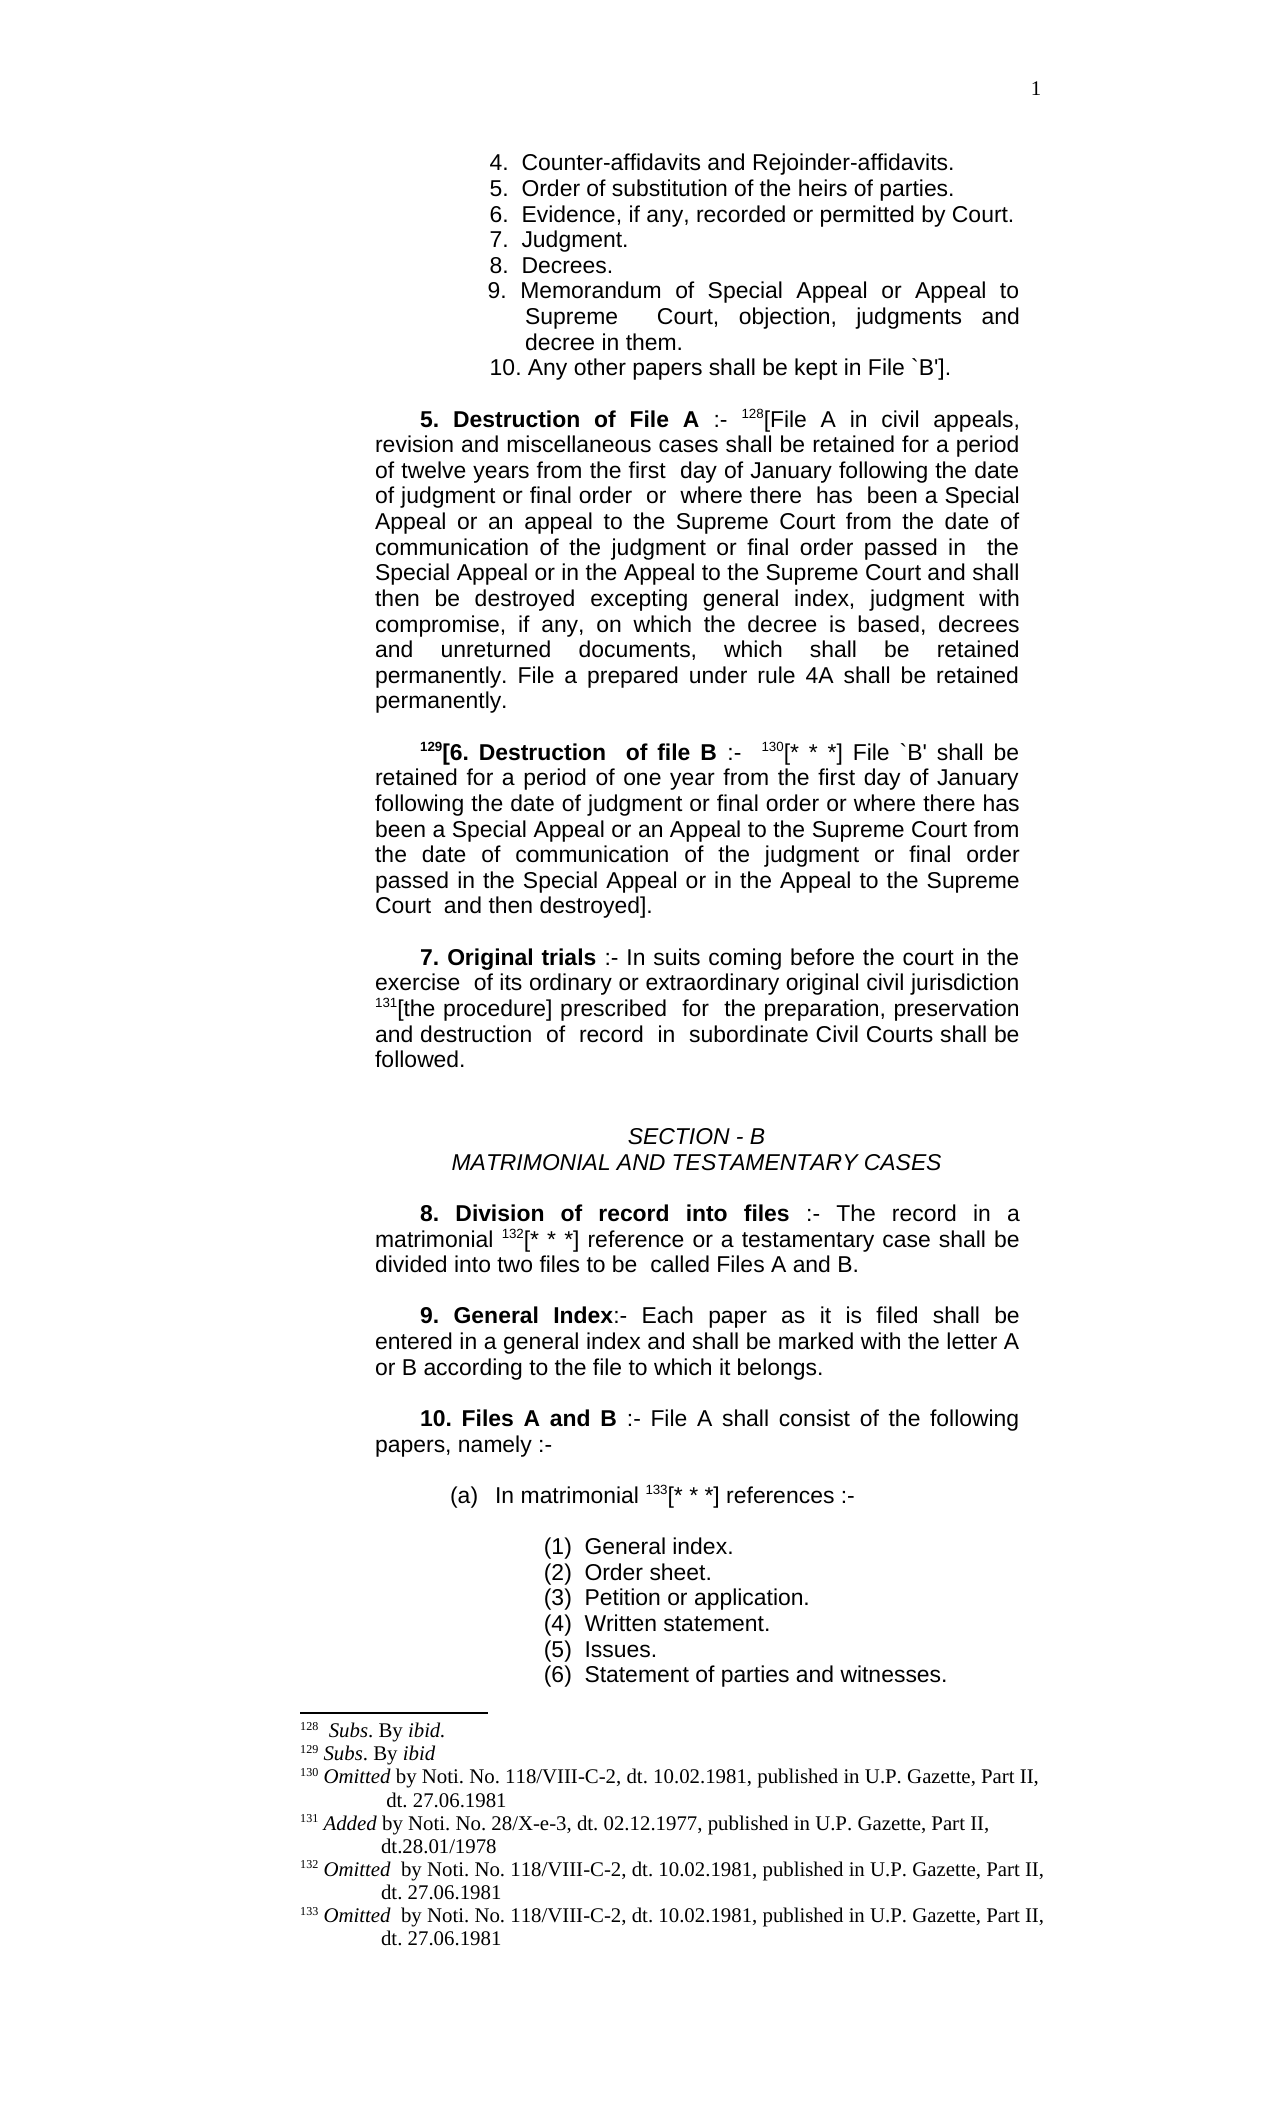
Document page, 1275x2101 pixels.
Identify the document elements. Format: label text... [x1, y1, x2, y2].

list Petition or application. [544, 1585, 1020, 1611]
text SECTION - B [375, 1124, 1020, 1149]
text 8. Division of record into files :- The record in a matrimonial [* * *] reference or a testamentary case shall be divided into two files to be called Files A and B. [375, 1201, 1020, 1277]
text [6. Destruction of file B :- [* * *] File `B' shall be retained for a period of one year from the first day of January following the date of judgment or final order or where there has been a Special Appeal or an Appeal to the Supreme Court from the date of communication of the judgment or final order passed in the Special Appeal or in the Appeal to the Supreme Court and then destroyed]. [375, 739, 1020, 919]
text Subs. By ibid [300, 1742, 1050, 1765]
text dt.28.01/1978 [300, 1835, 1050, 1858]
list Issues. [544, 1636, 1020, 1662]
text 6. Evidence, if any, recorded or permitted by Court. [375, 201, 1020, 227]
list Written statement. [544, 1611, 1020, 1636]
list Statement of parties and witnesses. [544, 1662, 1020, 1687]
text Omitted by Noti. No. 118/VIII-C-2, dt. 10.02.1981, published in U.P. Gazette, Part II, [300, 1765, 1050, 1788]
text 5. Order of substitution of the heirs of parties. [375, 176, 1020, 201]
list Order sheet. [544, 1559, 1020, 1585]
text 5. Destruction of File A :- [File A in civil appeals, revision and miscellaneous cases shall be retained for a period of twelve years from the first day of January following the date of judgment or final order or where there has been a Special Appeal or an appeal to the Supreme Court from the date of communication of the judgment or final order passed in the Special Appeal or in the Appeal to the Supreme Court and shall then be destroyed excepting general index, judgment with compromise, if any, on which the decree is based, decrees and unreturned documents, which shall be retained permanently. File a prepared under rule 4A shall be retained permanently. [375, 406, 1020, 714]
text 10. Files A and B :- File A shall consist of the following papers, namely :- [375, 1406, 1020, 1457]
text MATRIMONIAL AND TESTAMENTARY CASES [375, 1149, 1020, 1175]
text dt. 27.06.1981 [300, 1881, 1050, 1904]
text 4. Counter-affidavits and Rejoinder-affidavits. [375, 150, 1020, 176]
text 7. Judgment. [375, 227, 1020, 252]
text 9. General Index:- Each paper as it is filed shall be entered in a general index and shall be marked with the letter A or B according to the file to which it belongs. [375, 1303, 1020, 1380]
text Omitted by Noti. No. 118/VIII-C-2, dt. 10.02.1981, published in U.P. Gazette, Part II, [300, 1858, 1050, 1881]
text Subs. By ibid. [300, 1719, 1050, 1742]
list General index. [544, 1534, 1020, 1559]
text (a) In matrimonial [* * *] references :- [375, 1482, 1020, 1508]
text 8. Decrees. [375, 252, 1020, 278]
text 10. Any other papers shall be kept in File `B']. [375, 355, 1020, 381]
text Omitted by Noti. No. 118/VIII-C-2, dt. 10.02.1981, published in U.P. Gazette, Part II, [300, 1904, 1050, 1927]
text dt. 27.06.1981 [300, 1788, 1050, 1812]
text Added by Noti. No. 28/X-e-3, dt. 02.12.1977, published in U.P. Gazette, Part II, [300, 1812, 1050, 1835]
text 9. Memorandum of Special Appeal or Appeal to Supreme Court, objection, judgments and decree in them. [487, 278, 1020, 355]
text 7. Original trials :- In suits coming before the court in the exercise of its ordinary or extraordinary original civil jurisdiction [the procedure] prescribed for the preparation, preservation and destruction of record in subordinate Civil Courts shall be followed. [375, 944, 1020, 1072]
text dt. 27.06.1981 [300, 1927, 1050, 1950]
